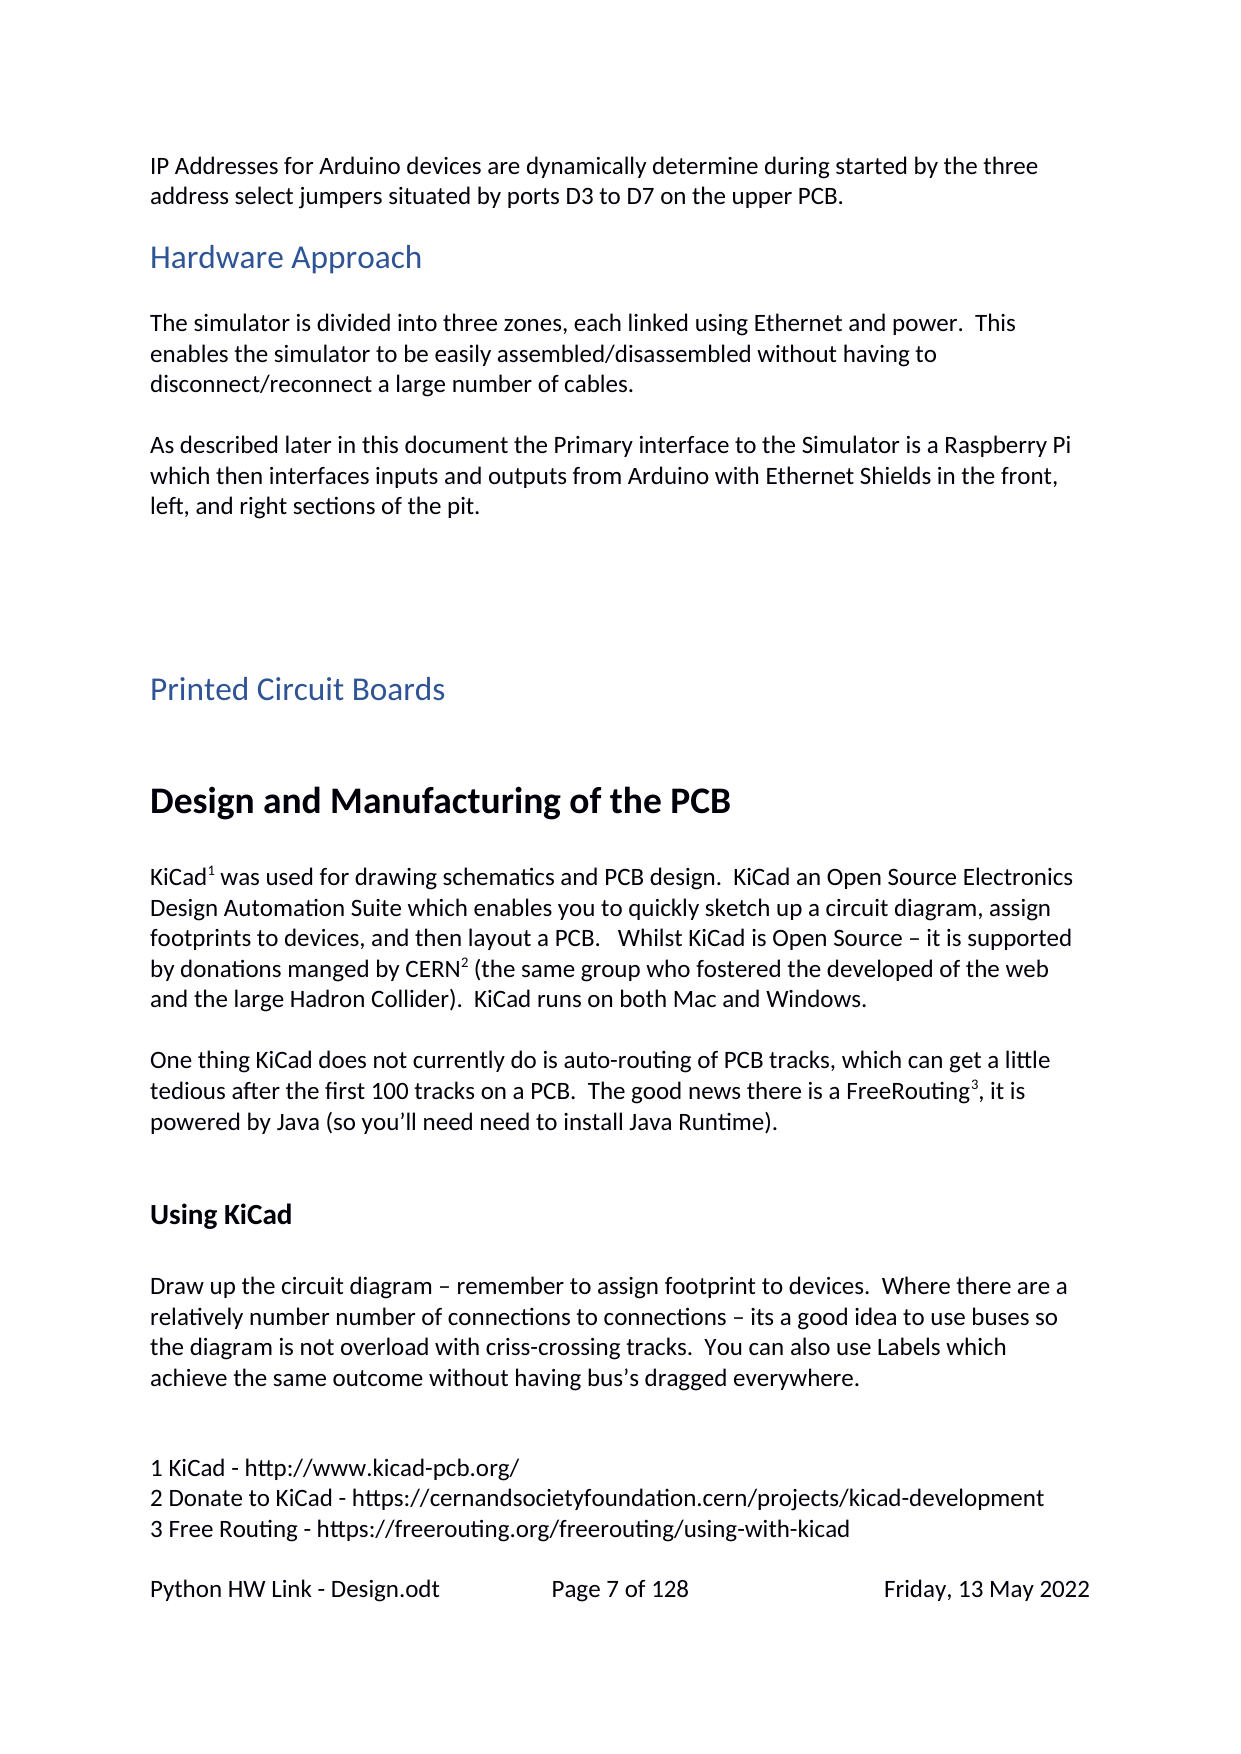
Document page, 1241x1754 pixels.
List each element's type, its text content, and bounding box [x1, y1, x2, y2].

text Donate to KiCad - https://cernandsocietyfoundation.cern/projects/kicad-development [150, 1482, 1090, 1513]
subtitle Using KiCad [150, 1196, 1090, 1231]
text Draw up the circuit diagram – remember to assign footprint to devices. Where there are a relatively number number of connections to connections – its a good idea to use buses so the diagram is not overload with criss-crossing tracks. You can also use Labels which achieve the same outcome without having bus’s dragged everywhere. [150, 1270, 1090, 1392]
text IP Addresses for Arduino devices are dynamically determine during started by the three address select jumpers situated by ports D3 to D7 on the upper PCB. [150, 150, 1090, 211]
text As described later in this document the Primary interface to the Simulator is a Raspberry Pi which then interfaces inputs and outputs from Arduino with Ethernet Shields in the front, left, and right sections of the pit. [150, 429, 1090, 521]
text KiCad was used for drawing schematics and PCB design. KiCad an Open Source Electronics Design Automation Suite which enables you to quickly sketch up a circuit diagram, assign footprints to devices, and then layout a PCB. Whilst KiCad is Open Source – it is supported by donations manged by CERN (the same group who fostered the developed of the web and the large Hadron Collider). KiCad runs on both Mac and Windows. [150, 861, 1090, 1014]
text One thing KiCad does not currently do is auto-routing of PCB tracks, which can get a little tedious after the first 100 tracks on a PCB. The good news there is a FreeRouting, it is powered by Java (so you’ll need need to install Java Runtime). [150, 1044, 1090, 1136]
subtitle Printed Circuit Boards [150, 668, 1090, 709]
subtitle Design and Manufacturing of the PCB [150, 777, 1090, 823]
subtitle Hardware Approach [150, 236, 1090, 277]
text Free Routing - https://freerouting.org/freerouting/using-with-kicad [150, 1513, 1090, 1543]
text KiCad - http://www.kicad-pcb.org/ [150, 1452, 1090, 1482]
text The simulator is divided into three zones, each linked using Ethernet and power. This enables the simulator to be easily assembled/disassembled without having to disconnect/reconnect a large number of cables. [150, 307, 1090, 399]
